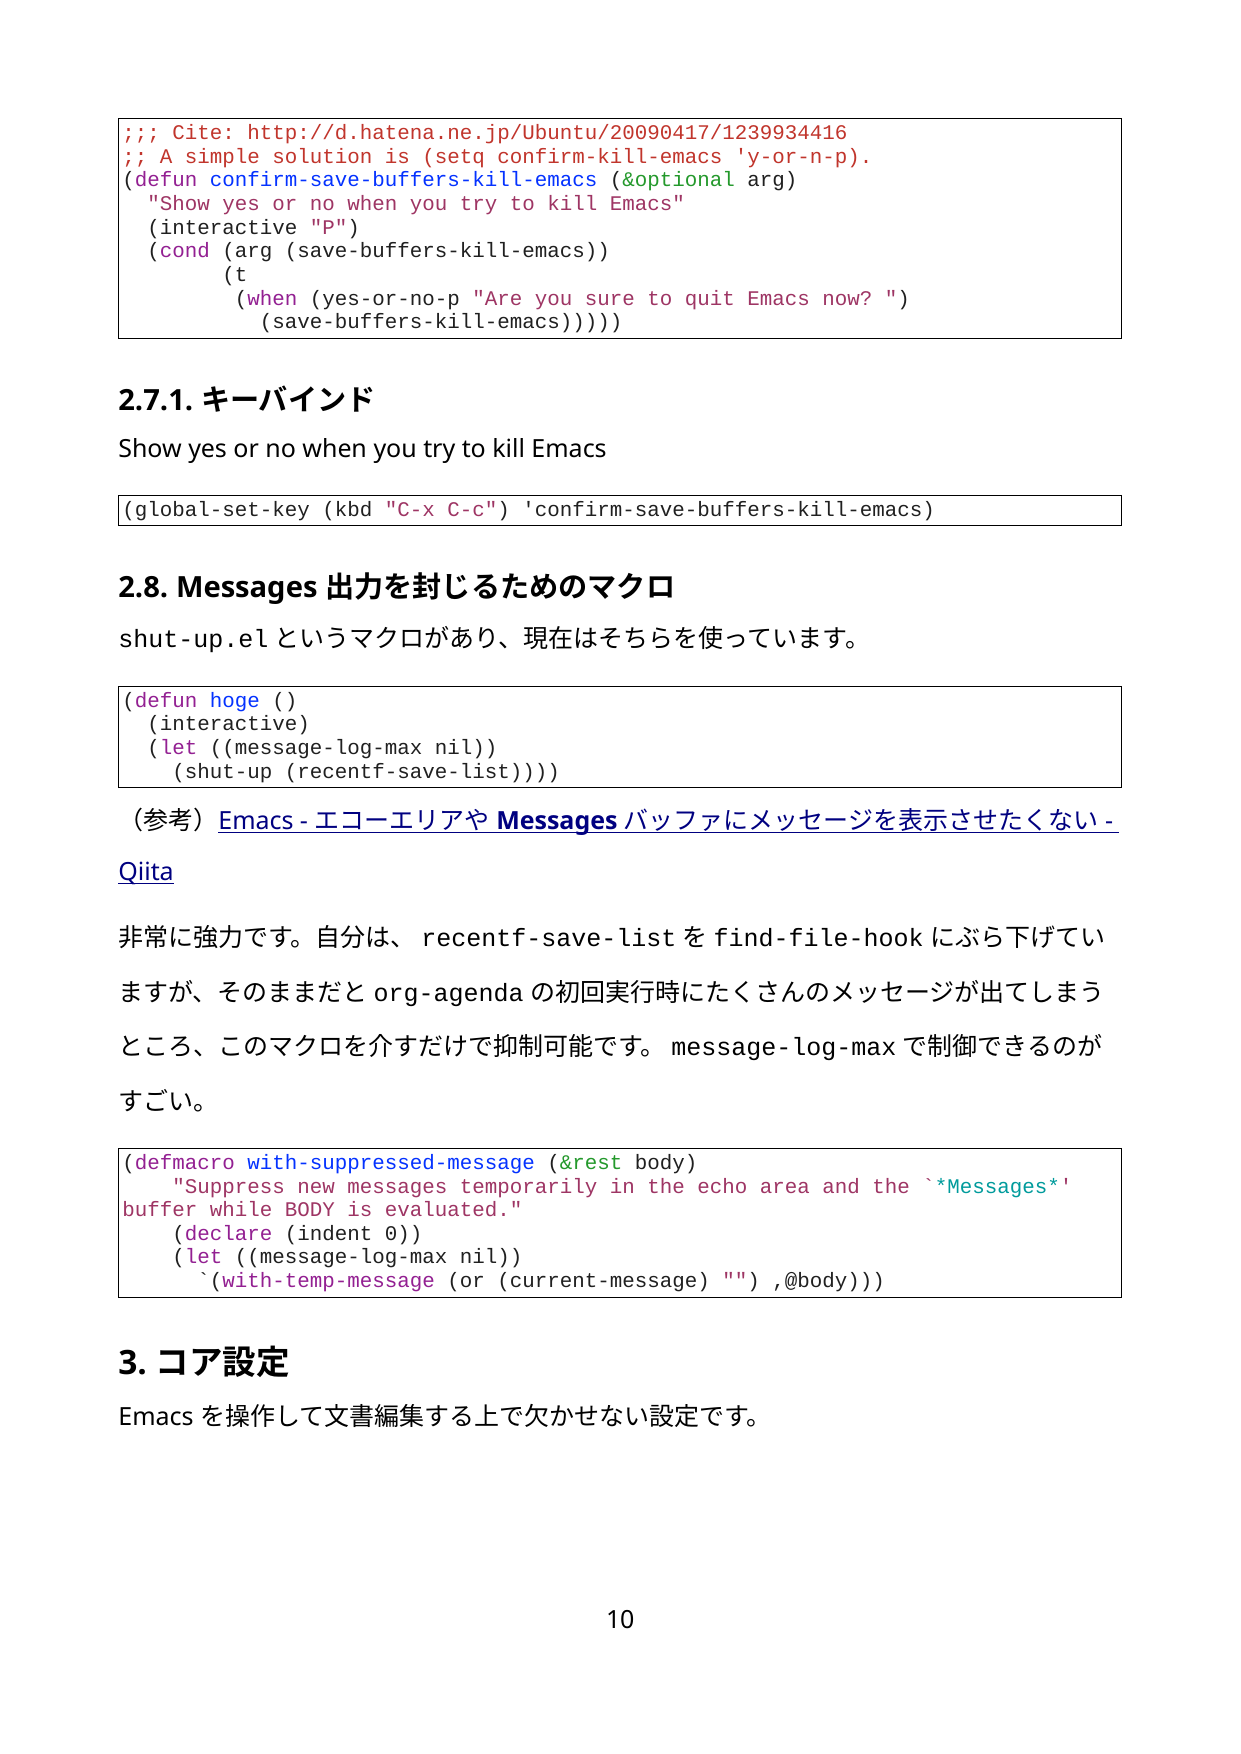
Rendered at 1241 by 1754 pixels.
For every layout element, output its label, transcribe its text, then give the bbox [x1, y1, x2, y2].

text (let ((message-log-max nil)) [119, 733, 1121, 757]
subtitle コア設定 [118, 1335, 1122, 1384]
text "Show yes or no when you try to kill Emacs" [119, 189, 1121, 213]
subtitle キーバインド [118, 376, 1122, 419]
text "Suppress new messages temporarily in the echo area and the `*Messages*' buffer while BODY is evaluated." [119, 1172, 1121, 1219]
text (defun confirm-save-buffers-kill-emacs (&optional arg) [119, 165, 1121, 189]
text `(with-temp-message (or (current-message) "") ,@body))) [119, 1266, 1121, 1297]
text (interactive) [119, 709, 1121, 733]
text ;; A simple solution is (setq confirm-kill-emacs 'y-or-n-p). [119, 142, 1121, 165]
text （参考）Emacs - エコーエリアや Messages バッファにメッセージを表示させたくない - Qiita [118, 801, 1122, 888]
text (global-set-key (kbd "C-x C-c") 'confirm-save-buffers-kill-emacs) [119, 496, 1121, 525]
text Emacs を操作して文書編集する上で欠かせない設定です。 [118, 1397, 1122, 1433]
text Show yes or no when you try to kill Emacs [118, 431, 1122, 465]
text 非常に強力です。自分は、 recentf-save-list を find-file-hook にぶら下げていますが、そのままだと org-agenda の初回実行時にたくさんのメッセージが出てしまうところ、このマクロを介すだけで抑制可能です。 message-log-max で制御できるのがすごい。 [118, 917, 1122, 1117]
text (t [119, 260, 1121, 284]
text (defun hoge () [119, 687, 1121, 709]
text (shut-up (recentf-save-list)))) [119, 757, 1121, 787]
text (defmacro with-suppressed-message (&rest body) [119, 1149, 1121, 1172]
text (interactive "P") [119, 213, 1121, 236]
text shut-up.el というマクロがあり、現在はそちらを使っています。 [118, 618, 1122, 655]
subtitle Messages 出力を封じるためのマクロ [118, 564, 1122, 606]
text ;;; Cite: http://d.hatena.ne.jp/Ubuntu/20090417/1239934416 [119, 119, 1121, 142]
text (let ((message-log-max nil)) [119, 1243, 1121, 1266]
text (when (yes-or-no-p "Are you sure to quit Emacs now? ") [119, 284, 1121, 307]
text (save-buffers-kill-emacs))))) [119, 307, 1121, 338]
text (declare (indent 0)) [119, 1219, 1121, 1243]
text (cond (arg (save-buffers-kill-emacs)) [119, 236, 1121, 260]
